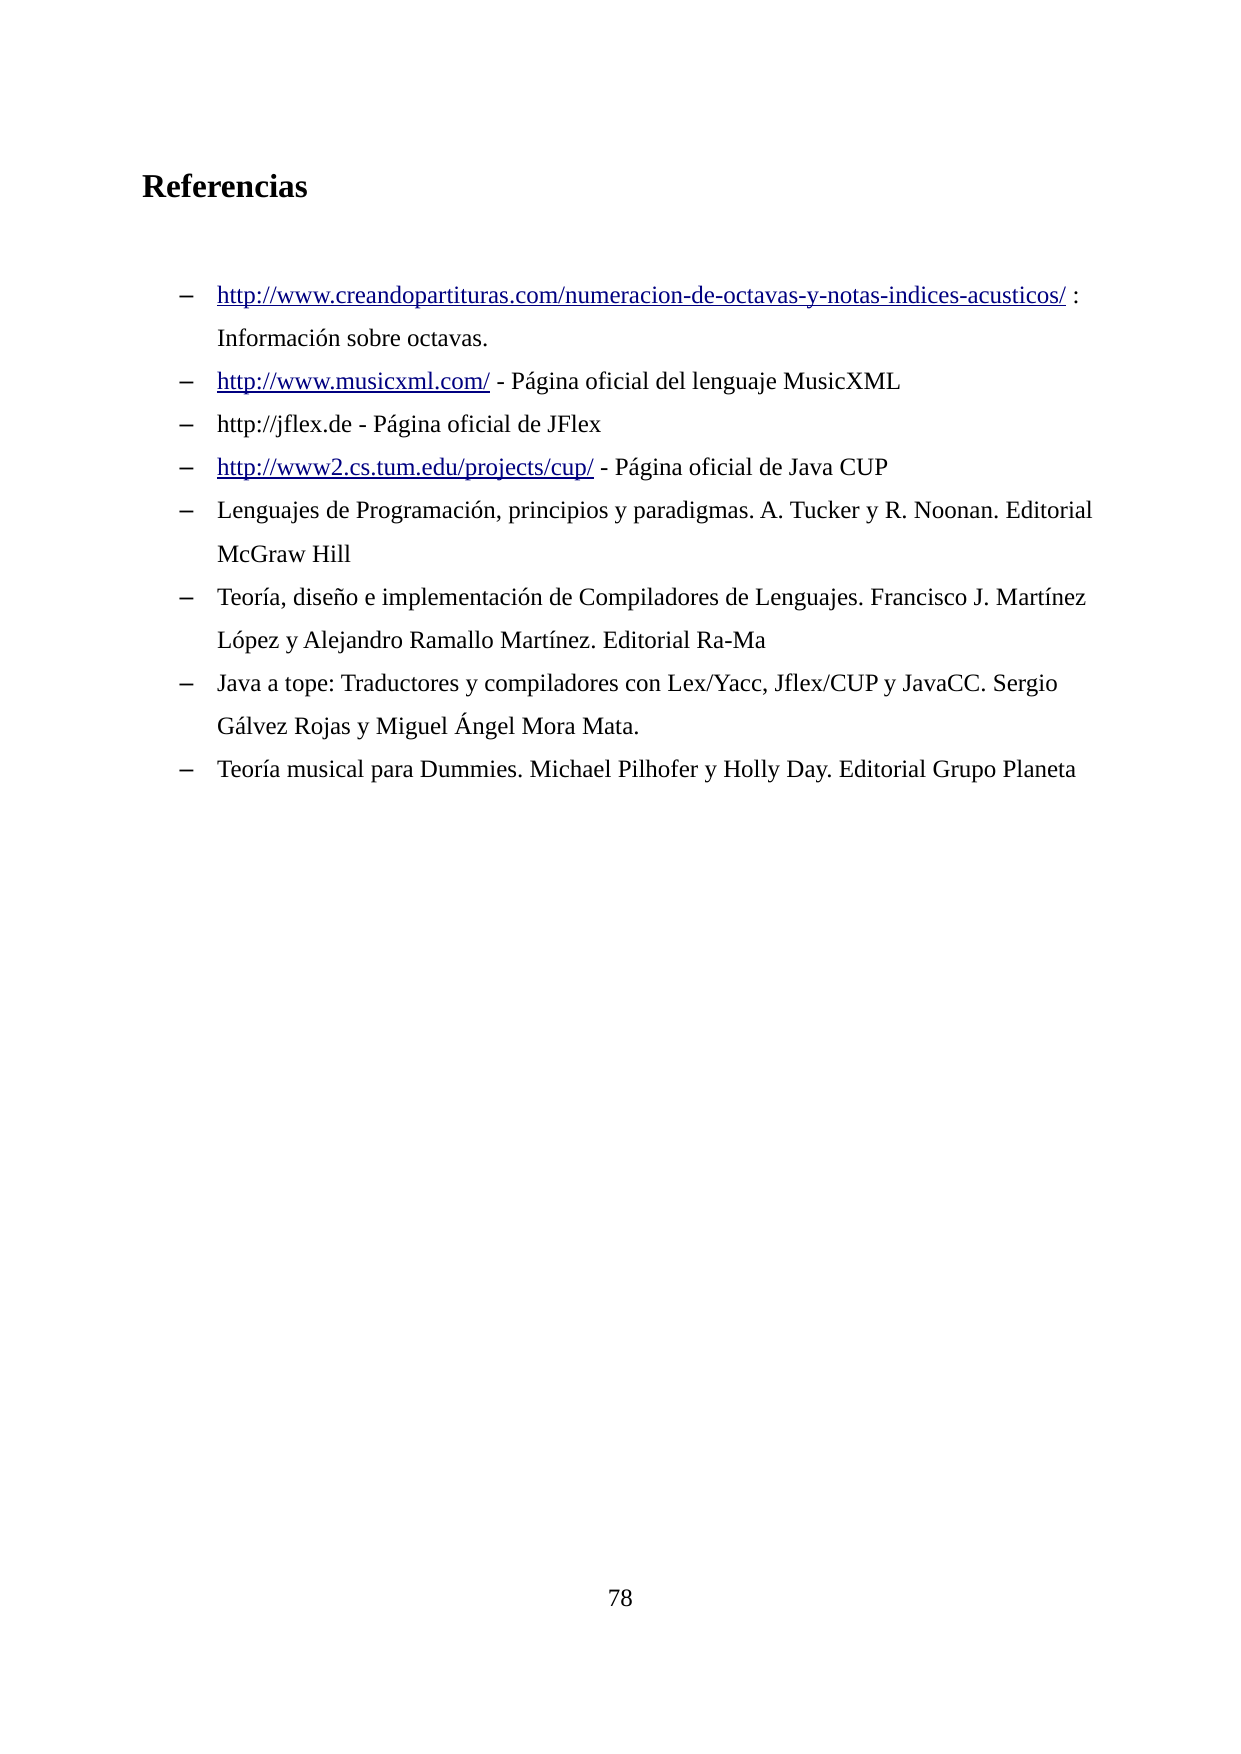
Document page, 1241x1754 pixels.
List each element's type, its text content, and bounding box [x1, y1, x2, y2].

subtitle Referencias [142, 167, 1098, 205]
list Teoría musical para Dummies. Michael Pilhofer y Holly Day. Editorial Grupo Planeta [179, 754, 1098, 783]
list http://www2.cs.tum.edu/projects/cup/ - Página oficial de Java CUP [179, 452, 1098, 481]
list Lenguajes de Programación, principios y paradigmas. A. Tucker y R. Noonan. Editorial McGraw Hill [179, 496, 1098, 567]
list http://jflex.de - Página oficial de JFlex [179, 409, 1098, 438]
list Teoría, diseño e implementación de Compiladores de Lenguajes. Francisco J. Martínez López y Alejandro Ramallo Martínez. Editorial Ra-Ma [179, 582, 1098, 654]
list Java a tope: Traductores y compiladores con Lex/Yacc, Jflex/CUP y JavaCC. Sergio Gálvez Rojas y Miguel Ángel Mora Mata. [179, 668, 1098, 740]
list http://www.musicxml.com/ - Página oficial del lenguaje MusicXML [179, 366, 1098, 395]
list http://www.creandopartituras.com/numeracion-de-octavas-y-notas-indices-acusticos/ : Información sobre octavas. [179, 280, 1098, 352]
